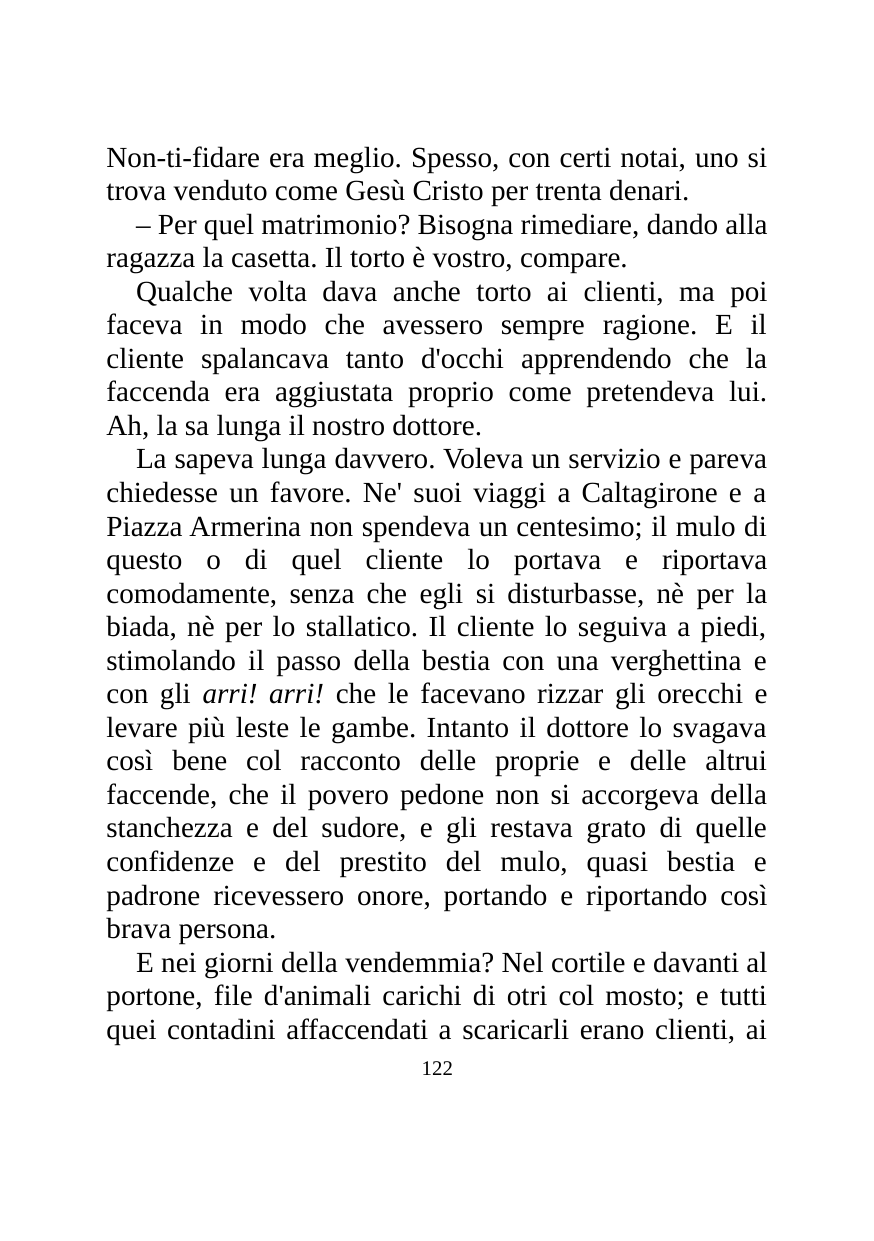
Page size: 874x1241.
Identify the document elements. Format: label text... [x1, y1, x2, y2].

text La sapeva lunga davvero. Voleva un servizio e pareva chiedesse un favore. Ne' suoi viaggi a Caltagirone e a Piazza Armerina non spendeva un centesimo; il mulo di questo o di quel cliente lo portava e riportava comodamente, senza che egli si disturbasse, nè per la biada, nè per lo stallatico. Il cliente lo seguiva a piedi, stimolando il passo della bestia con una verghettina e con gli arri! arri! che le facevano rizzar gli orecchi e levare più leste le gambe. Intanto il dottore lo svagava così bene col racconto delle proprie e delle altrui faccende, che il povero pedone non si accorgeva della stanchezza e del sudore, e gli restava grato di quelle confidenze e del prestito del mulo, quasi bestia e padrone ricevessero onore, portando e riportando così brava persona. [106, 442, 768, 945]
text – Per quel matrimonio? Bisogna rimediare, dando alla ragazza la casetta. Il torto è vostro, compare. [106, 207, 768, 274]
text Non-ti-fidare era meglio. Spesso, con certi notai, uno si trova venduto come Gesù Cristo per trenta denari. [106, 140, 768, 207]
text Qualche volta dava anche torto ai clienti, ma poi faceva in modo che avessero sempre ragione. E il cliente spalancava tanto d'occhi apprendendo che la faccenda era aggiustata proprio come pretendeva lui. Ah, la sa lunga il nostro dottore. [106, 274, 768, 442]
text E nei giorni della vendemmia? Nel cortile e davanti al portone, file d'animali carichi di otri col mosto; e tutti quei contadini affaccendati a scaricarli erano clienti, ai [106, 945, 768, 1045]
